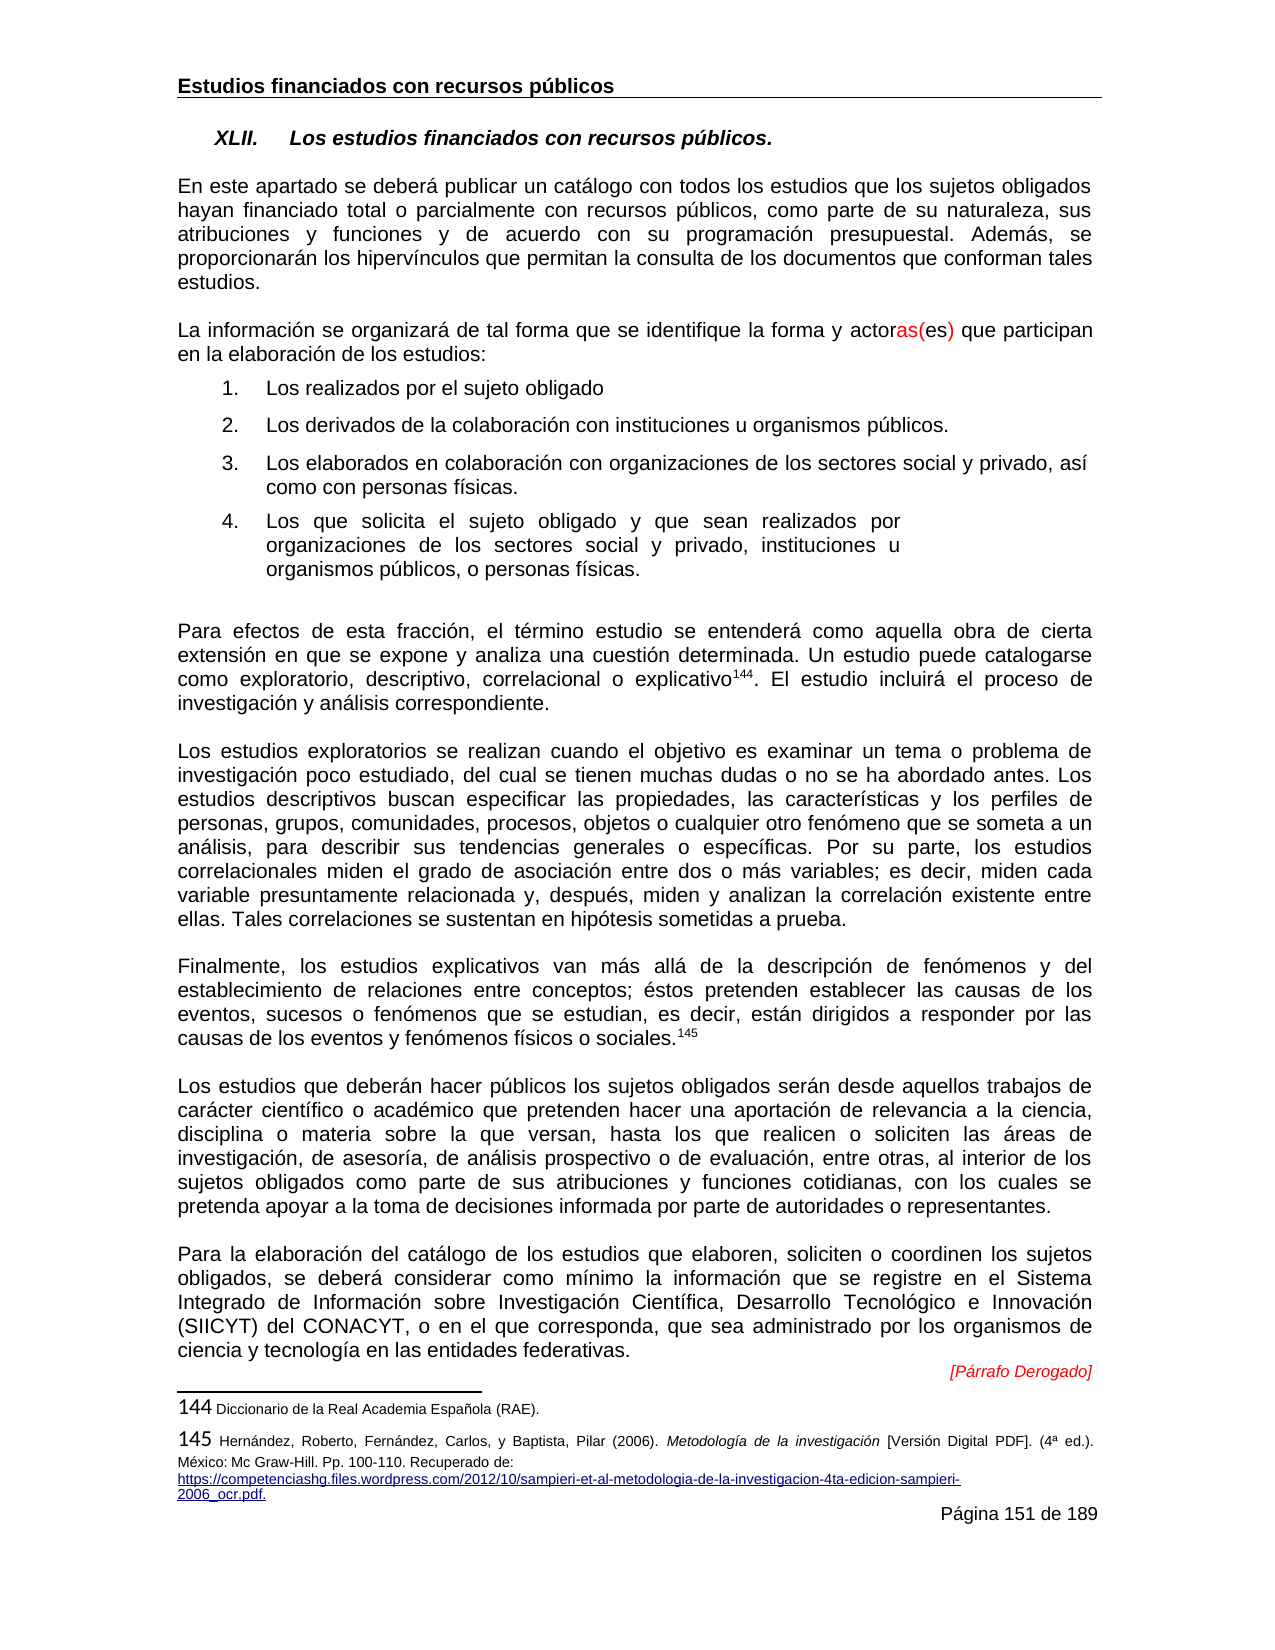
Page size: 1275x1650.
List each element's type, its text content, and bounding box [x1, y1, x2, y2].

list Los elaborados en colaboración con organizaciones de los sectores social y privado, así como con personas físicas. [222, 451, 1088, 499]
text XLII. Los estudios financiados con recursos públicos. [214, 126, 1006, 150]
list Los derivados de la colaboración con instituciones u organismos públicos. [222, 413, 1098, 437]
text Los estudios exploratorios se realizan cuando el objetivo es examinar un tema o problema de investigación poco estudiado, del cual se tienen muchas dudas o no se ha abordado antes. Los estudios descriptivos buscan especificar las propiedades, las características y los perfiles de personas, grupos, comunidades, procesos, objetos o cualquier otro fenómeno que se someta a un análisis, para describir sus tendencias generales o específicas. Por su parte, los estudios correlacionales miden el grado de asociación entre dos o más variables; es decir, miden cada variable presuntamente relacionada y, después, miden y analizan la correlación existente entre ellas. Tales correlaciones se sustentan en hipótesis sometidas a prueba. [177, 739, 1093, 930]
text Estudios financiados con recursos públicos [177, 74, 1098, 97]
list Los realizados por el sujeto obligado [222, 376, 1098, 400]
text Los estudios que deberán hacer públicos los sujetos obligados serán desde aquellos trabajos de carácter científico o académico que pretenden hacer una aportación de relevancia a la ciencia, disciplina o materia sobre la que versan, hasta los que realicen o soliciten las áreas de investigación, de asesoría, de análisis prospectivo o de evaluación, entre otras, al interior de los sujetos obligados como parte de sus atribuciones y funciones cotidianas, con los cuales se pretenda apoyar a la toma de decisiones informada por parte de autoridades o representantes. [177, 1074, 1093, 1218]
list Diccionario de la Real Academia Española (RAE). [177, 1392, 1098, 1420]
list Hernández, Roberto, Fernández, Carlos, y Baptista, Pilar (2006). Metodología de la investigación [Versión Digital PDF]. (4ª ed.). México: Mc Graw-Hill. Pp. 100-110. Recuperado de: [177, 1424, 1094, 1471]
text Para la elaboración del catálogo de los estudios que elaboren, soliciten o coordinen los sujetos obligados, se deberá considerar como mínimo la información que se registre en el Sistema Integrado de Información sobre Investigación Científica, Desarrollo Tecnológico e Innovación (SIICYT) del CONACYT, o en el que corresponda, que sea administrado por los organismos de ciencia y tecnología en las entidades federativas. [177, 1242, 1093, 1362]
text [Párrafo Derogado] [177, 1362, 1093, 1381]
text La información se organizará de tal forma que se identifique la forma y actoras(es) que participan en la elaboración de los estudios: [177, 317, 1093, 365]
text En este apartado se deberá publicar un catálogo con todos los estudios que los sujetos obligados hayan financiado total o parcialmente con recursos públicos, como parte de su naturaleza, sus atribuciones y funciones y de acuerdo con su programación presupuestal. Además, se proporcionarán los hipervínculos que permitan la consulta de los documentos que conforman tales estudios. [177, 174, 1093, 293]
text Para efectos de esta fracción, el término estudio se entenderá como aquella obra de cierta extensión en que se expone y analiza una cuestión determinada. Un estudio puede catalogarse como exploratorio, descriptivo, correlacional o explicativo. El estudio incluirá el proceso de investigación y análisis correspondiente. [177, 619, 1093, 715]
text https://competenciashg.files.wordpress.com/2012/10/sampieri-et-al-metodologia-de-la-investigacion-4ta-edicion-sampieri-2006_ocr.pdf. [177, 1473, 1044, 1502]
list Los que solicita el sujeto obligado y que sean realizados por organizaciones de los sectores social y privado, instituciones u organismos públicos, o personas físicas. [222, 509, 901, 581]
text Finalmente, los estudios explicativos van más allá de la descripción de fenómenos y del establecimiento de relaciones entre conceptos; éstos pretenden establecer las causas de los eventos, sucesos o fenómenos que se estudian, es decir, están dirigidos a responder por las causas de los eventos y fenómenos físicos o sociales. [177, 954, 1093, 1050]
